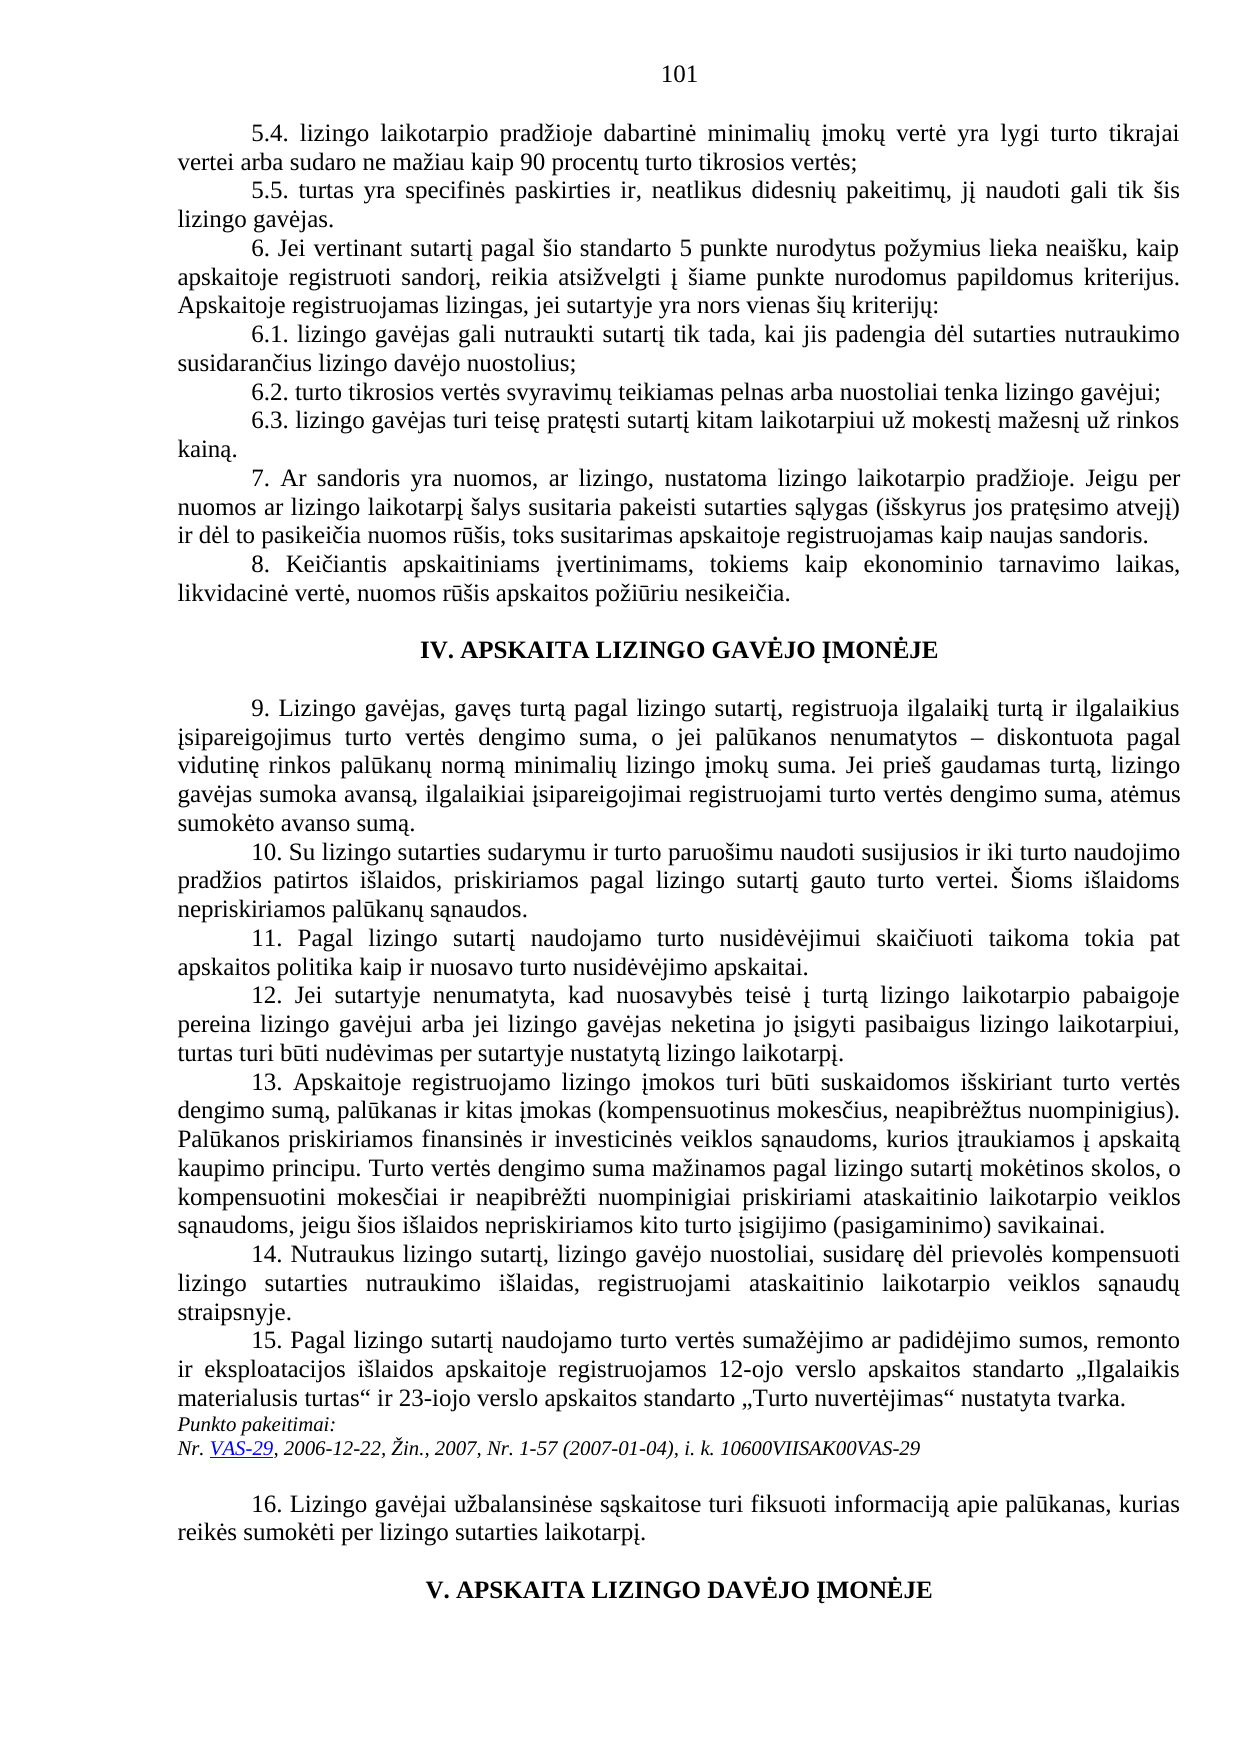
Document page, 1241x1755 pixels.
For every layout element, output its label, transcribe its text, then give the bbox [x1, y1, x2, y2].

text Nr. VAS-29, 2006-12-22, Žin., 2007, Nr. 1-57 (2007-01-04), i. k. 10600VIISAK00VAS-29 [177, 1436, 1181, 1460]
text 5.4. lizingo laikotarpio pradžioje dabartinė minimalių įmokų vertė yra lygi turto tikrajai vertei arba sudaro ne mažiau kaip 90 procentų turto tikrosios vertės; [177, 118, 1181, 176]
text 6.3. lizingo gavėjas turi teisę pratęsti sutartį kitam laikotarpiui už mokestį mažesnį už rinkos kainą. [177, 406, 1181, 463]
text 5.5. turtas yra specifinės paskirties ir, neatlikus didesnių pakeitimų, jį naudoti gali tik šis lizingo gavėjas. [177, 176, 1181, 233]
text IV. APSKAITA LIZINGO GAVĖJO ĮMONĖJE [177, 636, 1181, 664]
text 12. Jei sutartyje nenumatyta, kad nuosavybės teisė į turtą lizingo laikotarpio pabaigoje pereina lizingo gavėjui arba jei lizingo gavėjas neketina jo įsigyti pasibaigus lizingo laikotarpiui, turtas turi būti nudėvimas per sutartyje nustatytą lizingo laikotarpį. [177, 981, 1181, 1067]
text Punkto pakeitimai: [177, 1412, 1181, 1436]
text 14. Nutraukus lizingo sutartį, lizingo gavėjo nuostoliai, susidarę dėl prievolės kompensuoti lizingo sutarties nutraukimo išlaidas, registruojami ataskaitinio laikotarpio veiklos sąnaudų straipsnyje. [177, 1239, 1181, 1326]
text 13. Apskaitoje registruojamo lizingo įmokos turi būti suskaidomos išskiriant turto vertės dengimo sumą, palūkanas ir kitas įmokas (kompensuotinus mokesčius, neapibrėžtus nuompinigius). Palūkanos priskiriamos finansinės ir investicinės veiklos sąnaudoms, kurios įtraukiamos į apskaitą kaupimo principu. Turto vertės dengimo suma mažinamos pagal lizingo sutartį mokėtinos skolos, o kompensuotini mokesčiai ir neapibrėžti nuompinigiai priskiriami ataskaitinio laikotarpio veiklos sąnaudoms, jeigu šios išlaidos nepriskiriamos kito turto įsigijimo (pasigaminimo) savikainai. [177, 1067, 1181, 1239]
text 10. Su lizingo sutarties sudarymu ir turto paruošimu naudoti susijusios ir iki turto naudojimo pradžios patirtos išlaidos, priskiriamos pagal lizingo sutartį gauto turto vertei. Šioms išlaidoms nepriskiriamos palūkanų sąnaudos. [177, 837, 1181, 923]
text 11. Pagal lizingo sutartį naudojamo turto nusidėvėjimui skaičiuoti taikoma tokia pat apskaitos politika kaip ir nuosavo turto nusidėvėjimo apskaitai. [177, 923, 1181, 981]
text 6. Jei vertinant sutartį pagal šio standarto 5 punkte nurodytus požymius lieka neaišku, kaip apskaitoje registruoti sandorį, reikia atsižvelgti į šiame punkte nurodomus papildomus kriterijus. Apskaitoje registruojamas lizingas, jei sutartyje yra nors vienas šių kriterijų: [177, 233, 1181, 319]
text 15. Pagal lizingo sutartį naudojamo turto vertės sumažėjimo ar padidėjimo sumos, remonto ir eksploatacijos išlaidos apskaitoje registruojamos 12-ojo verslo apskaitos standarto „Ilgalaikis materialusis turtas“ ir 23-iojo verslo apskaitos standarto „Turto nuvertėjimas“ nustatyta tvarka. [177, 1326, 1181, 1412]
text 8. Keičiantis apskaitiniams įvertinimams, tokiems kaip ekonominio tarnavimo laikas, likvidacinė vertė, nuomos rūšis apskaitos požiūriu nesikeičia. [177, 549, 1181, 607]
text 6.2. turto tikrosios vertės svyravimų teikiamas pelnas arba nuostoliai tenka lizingo gavėjui; [177, 377, 1181, 406]
text 9. Lizingo gavėjas, gavęs turtą pagal lizingo sutartį, registruoja ilgalaikį turtą ir ilgalaikius įsipareigojimus turto vertės dengimo suma, o jei palūkanos nenumatytos – diskontuota pagal vidutinę rinkos palūkanų normą minimalių lizingo įmokų suma. Jei prieš gaudamas turtą, lizingo gavėjas sumoka avansą, ilgalaikiai įsipareigojimai registruojami turto vertės dengimo suma, atėmus sumokėto avanso sumą. [177, 693, 1181, 837]
text 7. Ar sandoris yra nuomos, ar lizingo, nustatoma lizingo laikotarpio pradžioje. Jeigu per nuomos ar lizingo laikotarpį šalys susitaria pakeisti sutarties sąlygas (išskyrus jos pratęsimo atvejį) ir dėl to pasikeičia nuomos rūšis, toks susitarimas apskaitoje registruojamas kaip naujas sandoris. [177, 463, 1181, 549]
text V. APSKAITA LIZINGO DAVĖJO ĮMONĖJE [177, 1575, 1181, 1604]
text 16. Lizingo gavėjai užbalansinėse sąskaitose turi fiksuoti informaciją apie palūkanas, kurias reikės sumokėti per lizingo sutarties laikotarpį. [177, 1489, 1181, 1546]
text 6.1. lizingo gavėjas gali nutraukti sutartį tik tada, kai jis padengia dėl sutarties nutraukimo susidarančius lizingo davėjo nuostolius; [177, 319, 1181, 377]
